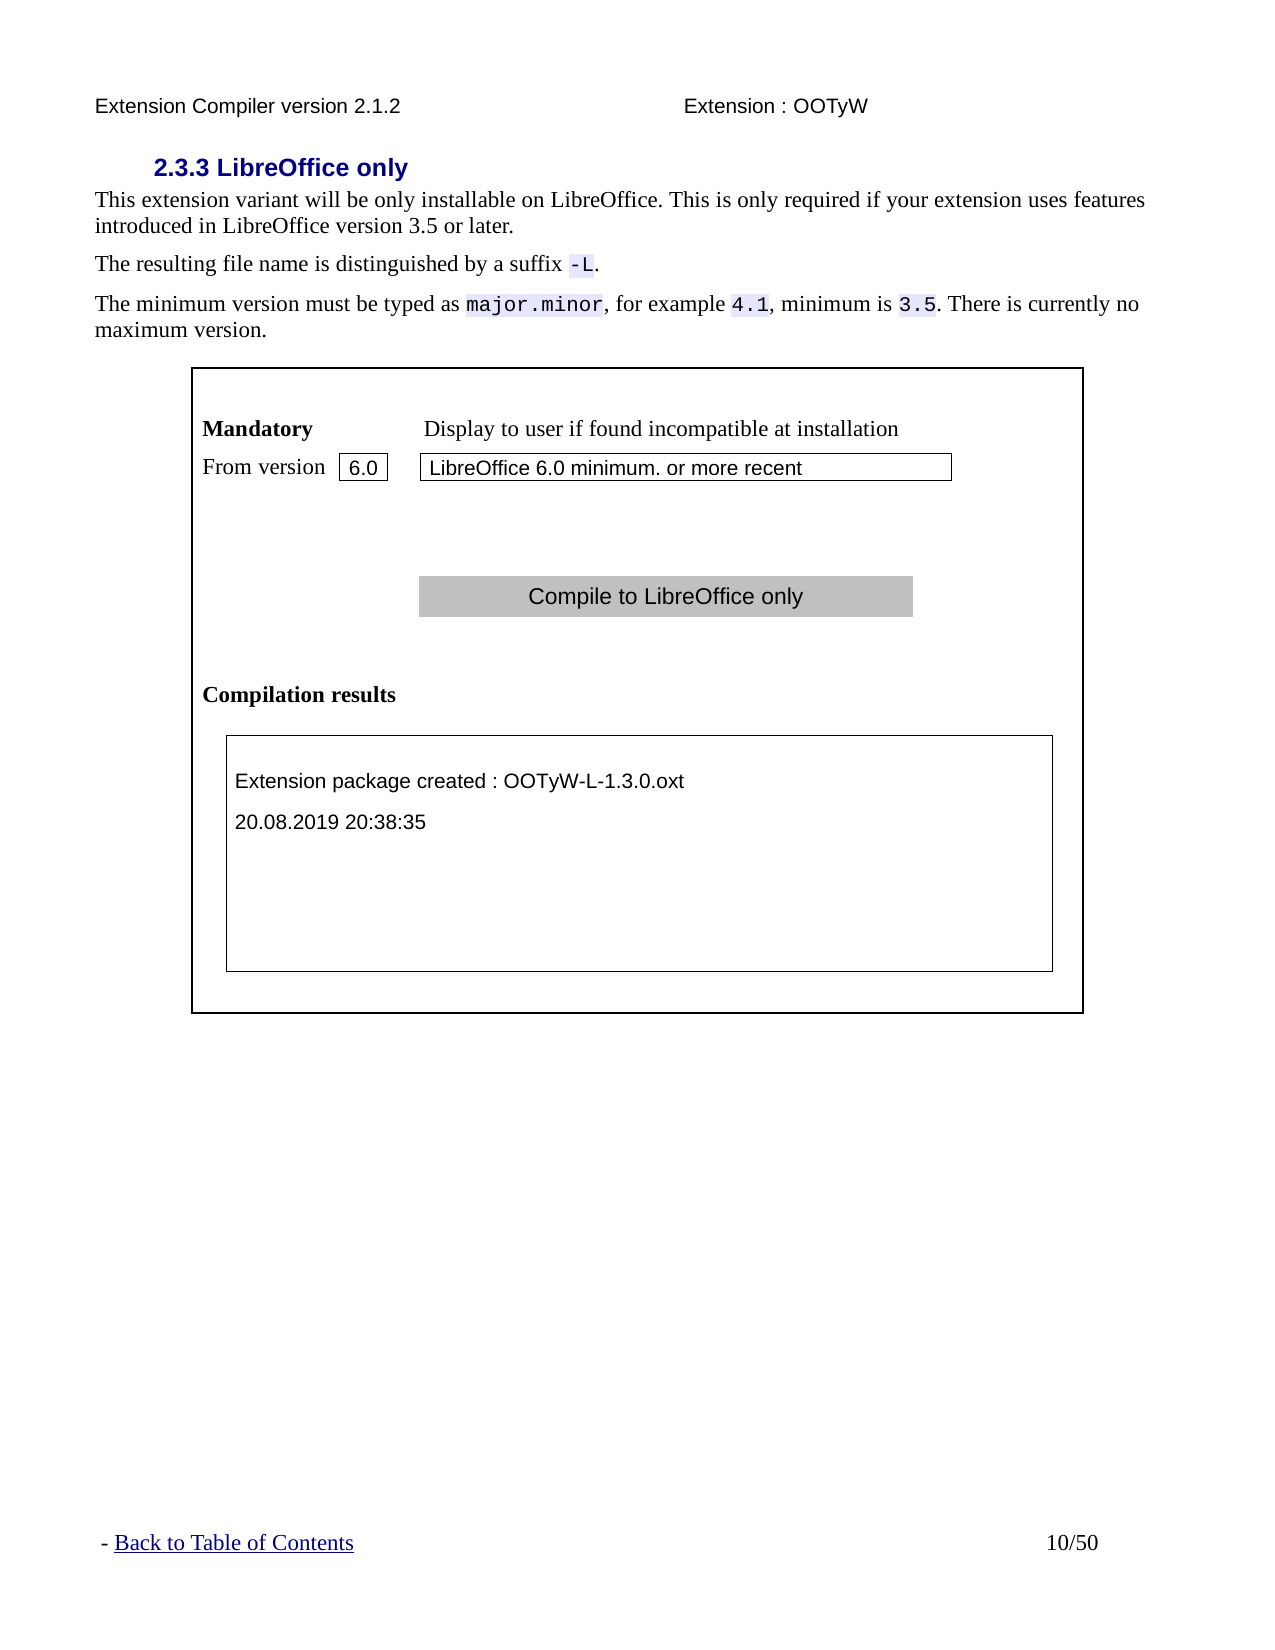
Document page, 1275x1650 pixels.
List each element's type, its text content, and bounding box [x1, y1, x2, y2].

text The minimum version must be typed as major.minor, for example 4.1, minimum is 3.5. There is currently no maximum version. [94, 290, 1181, 343]
subtitle LibreOffice only [153, 153, 1181, 181]
text [388, 454, 420, 480]
text [952, 454, 1073, 480]
text Mandatory Display to user if found incompatible at installation [202, 416, 1073, 442]
text Compilation results [202, 682, 1073, 708]
text This extension variant will be only installable on LibreOffice. This is only required if your extension uses features introduced in LibreOffice version 3.5 or later. [94, 187, 1181, 238]
text The resulting file name is distinguished by a suffix -L. [94, 251, 1181, 278]
text From version [202, 454, 339, 480]
